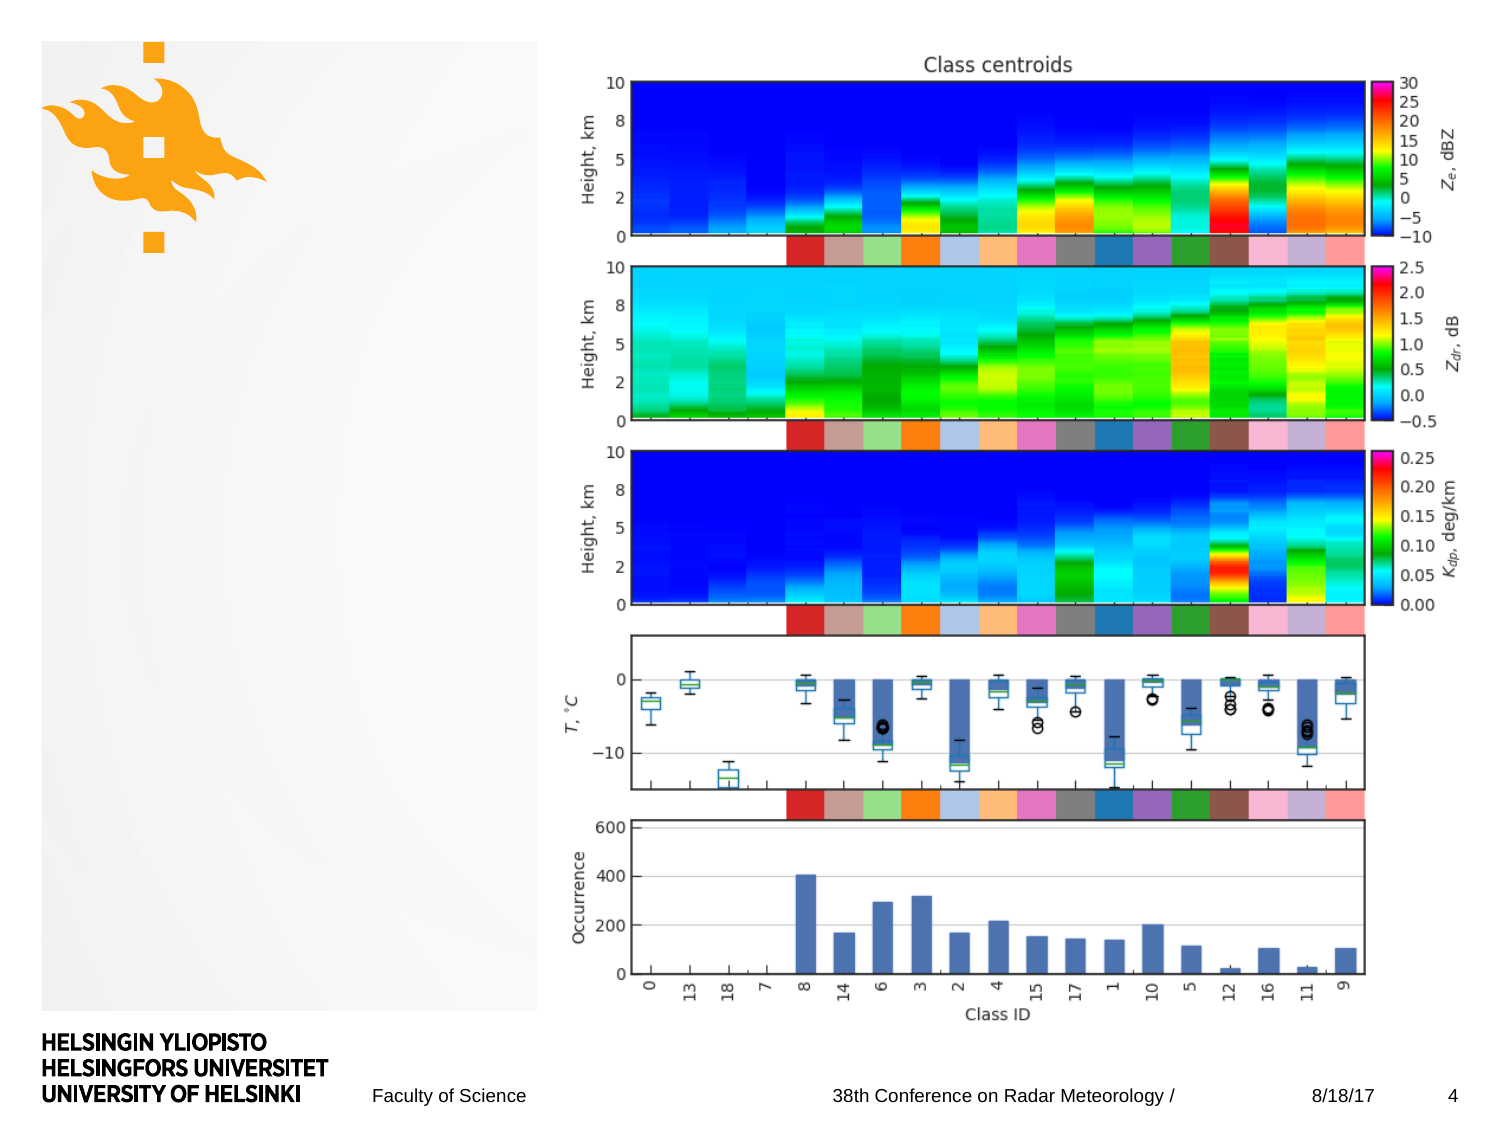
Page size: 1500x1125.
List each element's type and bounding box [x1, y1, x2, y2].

picture [41, 38, 1483, 1044]
picture [144, 137, 164, 158]
